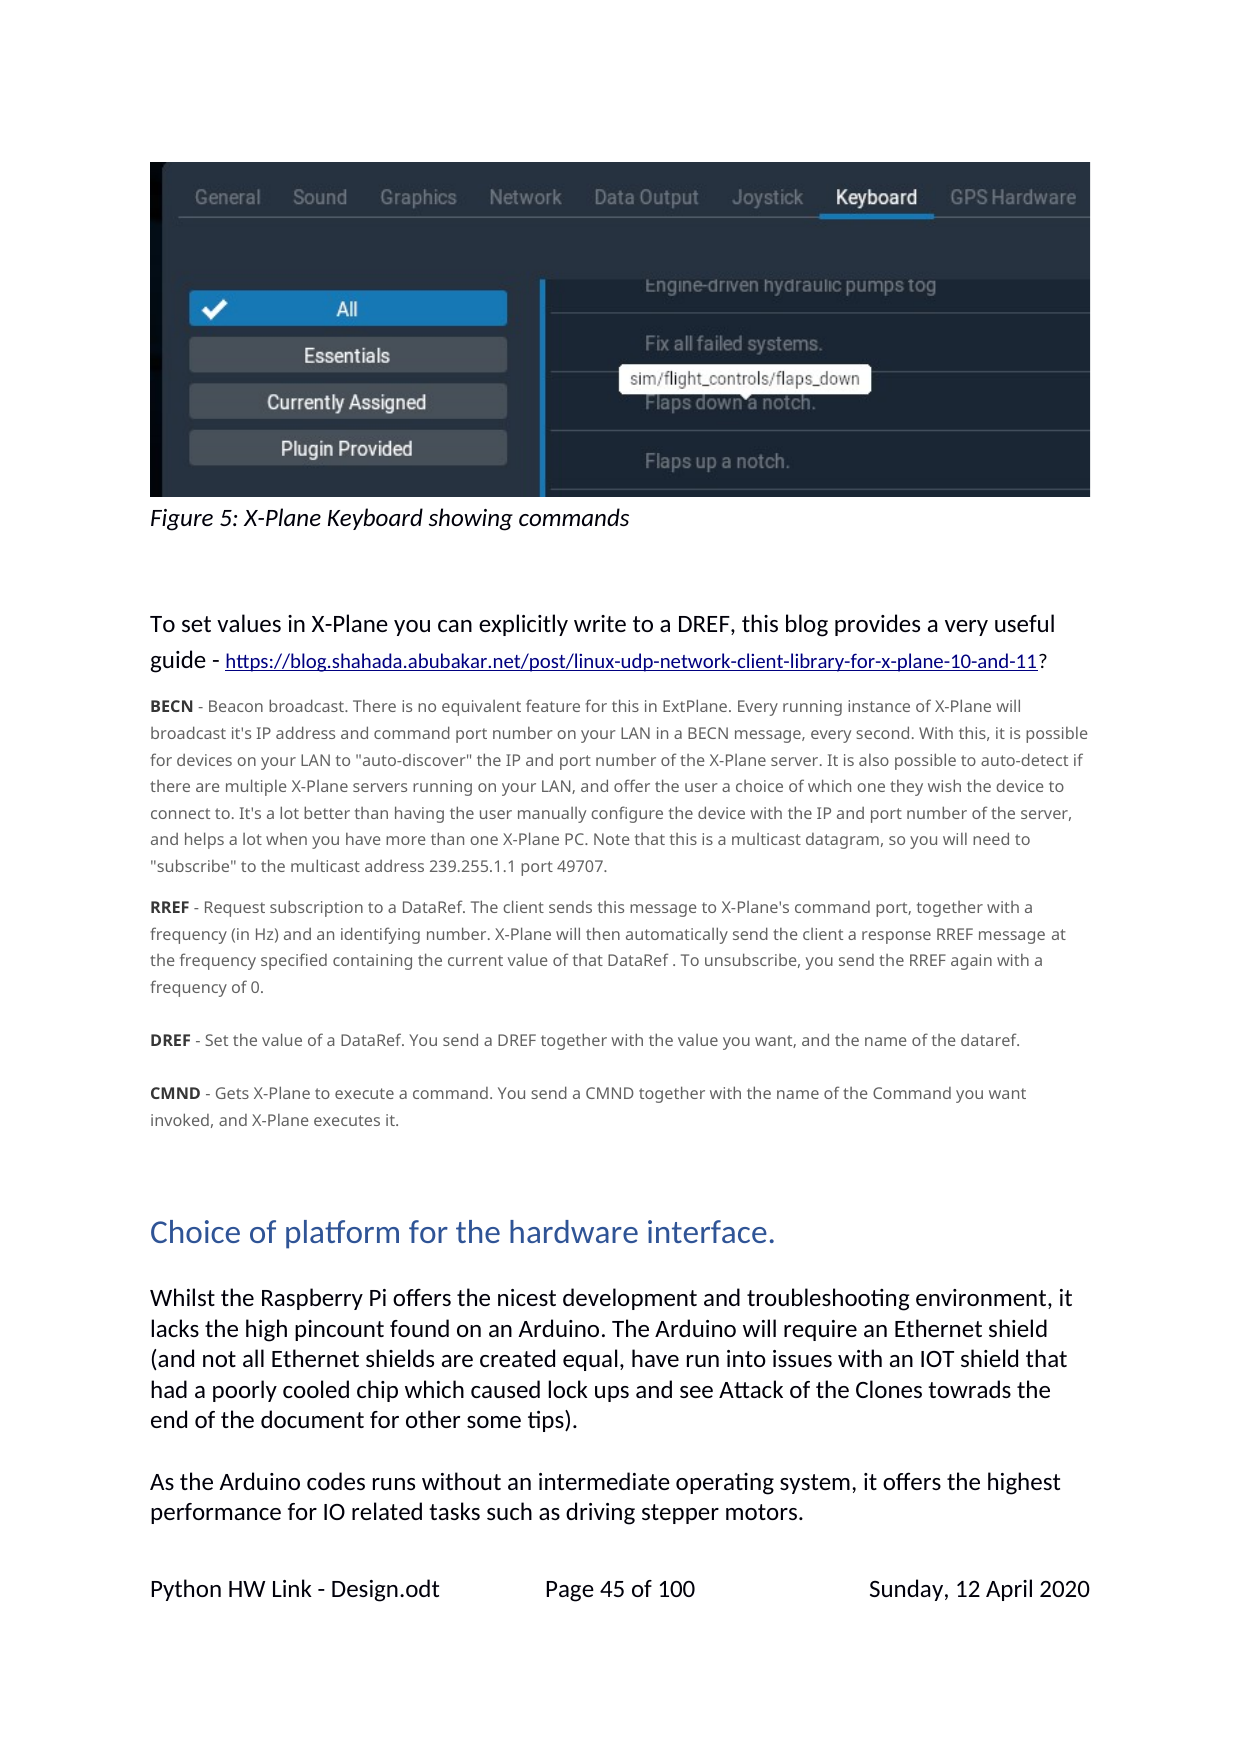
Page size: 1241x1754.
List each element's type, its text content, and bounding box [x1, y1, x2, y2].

subtitle Choice of platform for the hardware interface. [150, 1211, 1090, 1252]
text RREF - Request subscription to a DataRef. The client sends this message to X-Plane's command port, together with a frequency (in Hz) and an identifying number. X-Plane will then automatically send the client a response RREF message at the frequency specified containing the current value of that DataRef . To unsubscribe, you send the RREF again with a frequency of 0. [150, 896, 1090, 998]
picture [150, 162, 1091, 497]
text CMND - Gets X-Plane to execute a command. You send a CMND together with the name of the Command you want invoked, and X-Plane executes it. [150, 1082, 1090, 1131]
text Whilst the Raspberry Pi offers the nicest development and troubleshooting environment, it lacks the high pincount found on an Arduino. The Arduino will require an Ethernet shield (and not all Ethernet shields are created equal, have run into issues with an IOT shield that had a poorly cooled chip which caused lock ups and see Attack of the Clones towrads the end of the document for other some tips). [150, 1282, 1090, 1435]
text BECN - Beacon broadcast. There is no equivalent feature for this in ExtPlane. Every running instance of X-Plane will broadcast it's IP address and command port number on your LAN in a BECN message, every second. With this, it is possible for devices on your LAN to "auto-discover" the IP and port number of the X-Plane server. It is also possible to auto-detect if there are multiple X-Plane servers running on your LAN, and offer the user a choice of which one they wish the device to connect to. It's a lot better than having the user manually configure the device with the IP and port number of the server, and helps a lot when you have more than one X-Plane PC. Note that this is a multicast datagram, so you will need to "subscribe" to the multicast address 239.255.1.1 port 49707. [150, 696, 1090, 877]
text Figure 5: X-Plane Keyboard showing commands [150, 497, 1090, 533]
text DREF - Set the value of a DataRef. You send a DREF together with the value you want, and the name of the dataref. [150, 1029, 1090, 1051]
text To set values in X-Plane you can explicitly write to a DREF, this blog provides a very useful guide - https://blog.shahada.abubakar.net/post/linux-udp-network-client-library-for-x-plane-10-and-11? [150, 608, 1090, 675]
text As the Arduino codes runs without an intermediate operating system, it offers the highest performance for IO related tasks such as driving stepper motors. [150, 1466, 1090, 1527]
